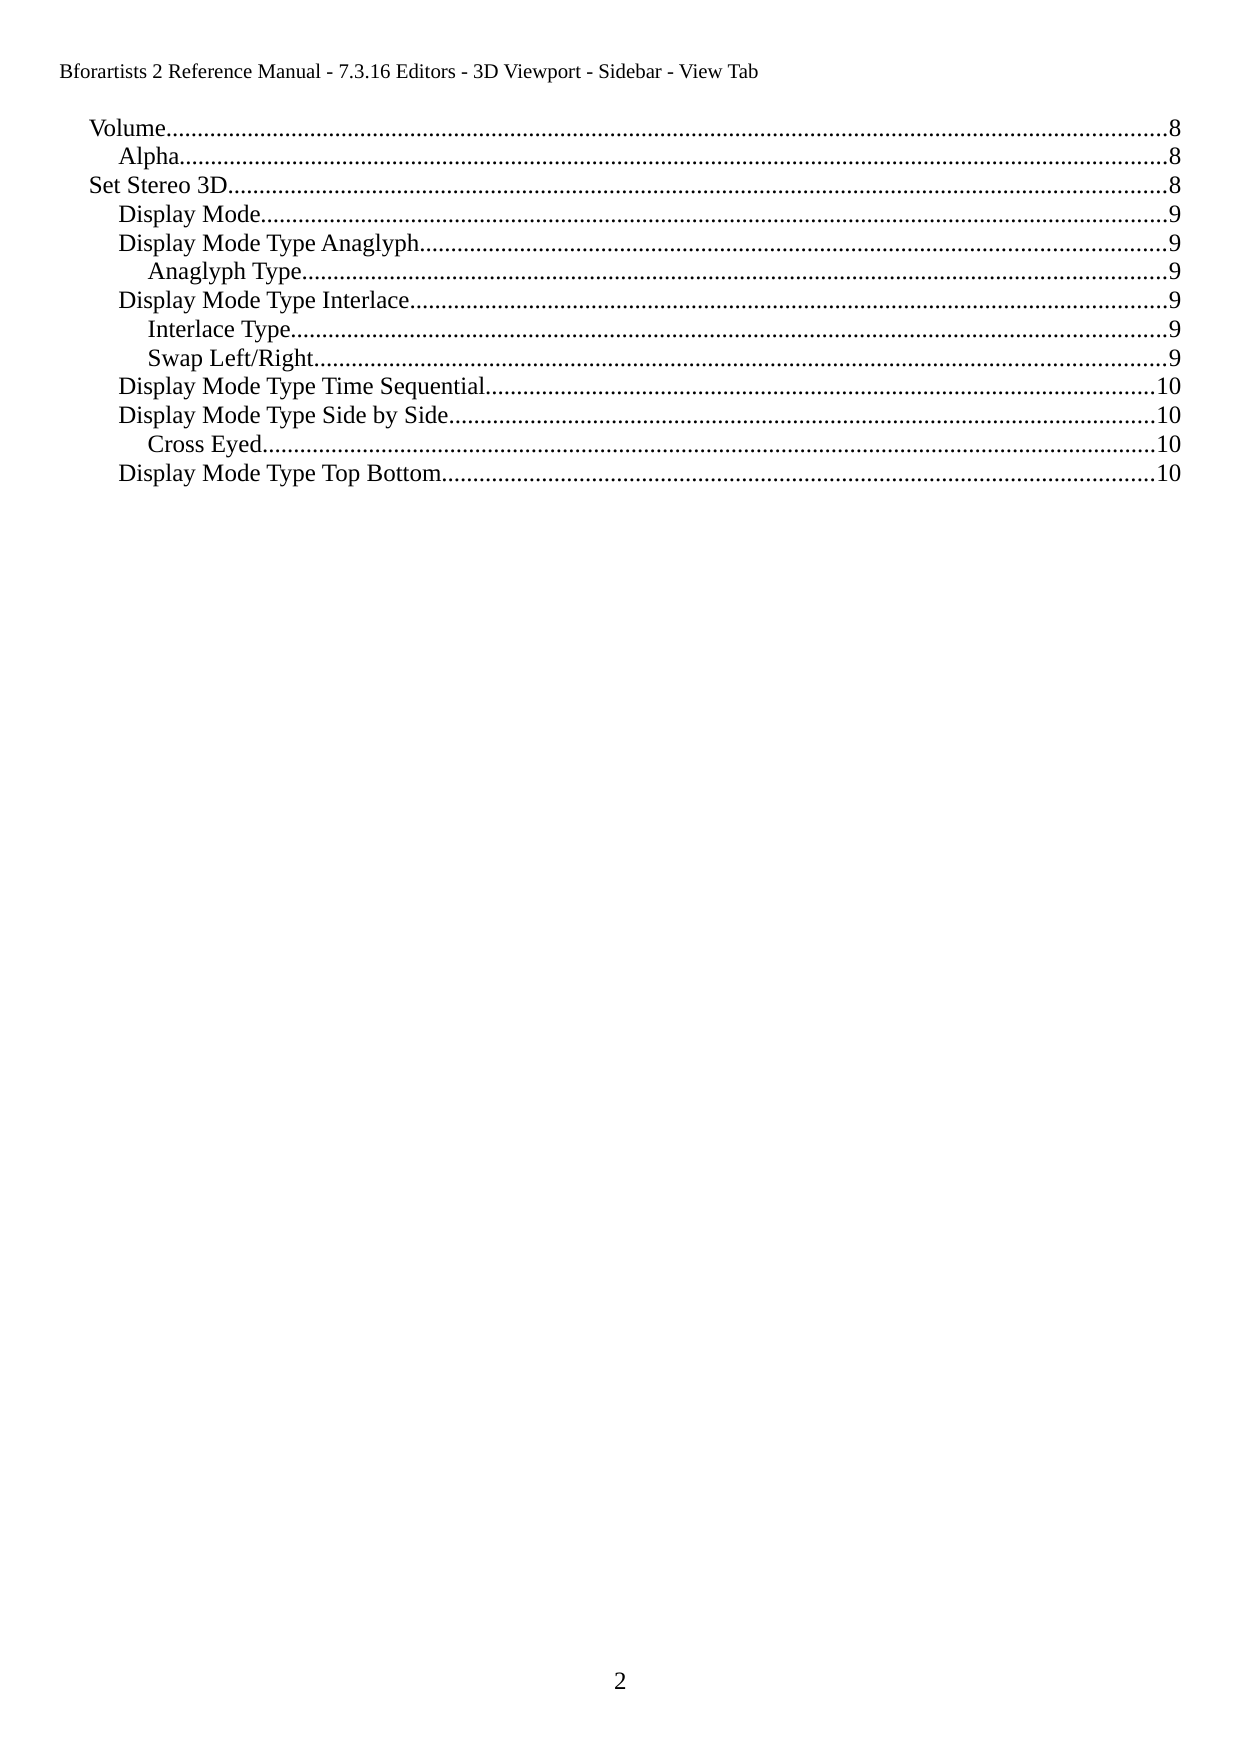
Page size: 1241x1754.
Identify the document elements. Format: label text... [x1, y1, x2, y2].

text Interlace Type 9 [147, 314, 1181, 343]
text Swap Left/Right 9 [147, 343, 1181, 371]
text Display Mode Type Side by Side 10 [118, 400, 1181, 429]
text Display Mode Type Anaglyph 9 [118, 228, 1181, 256]
text Volume 8 [88, 113, 1181, 141]
text Set Stereo 3D 8 [88, 170, 1181, 199]
text Alpha 8 [118, 141, 1181, 170]
text Cross Eyed 10 [147, 429, 1181, 458]
text Display Mode Type Top Bottom 10 [118, 458, 1181, 486]
text Anaglyph Type 9 [147, 256, 1181, 285]
text Display Mode Type Time Sequential 10 [118, 371, 1181, 400]
text Display Mode 9 [118, 199, 1181, 228]
text Display Mode Type Interlace 9 [118, 285, 1181, 314]
